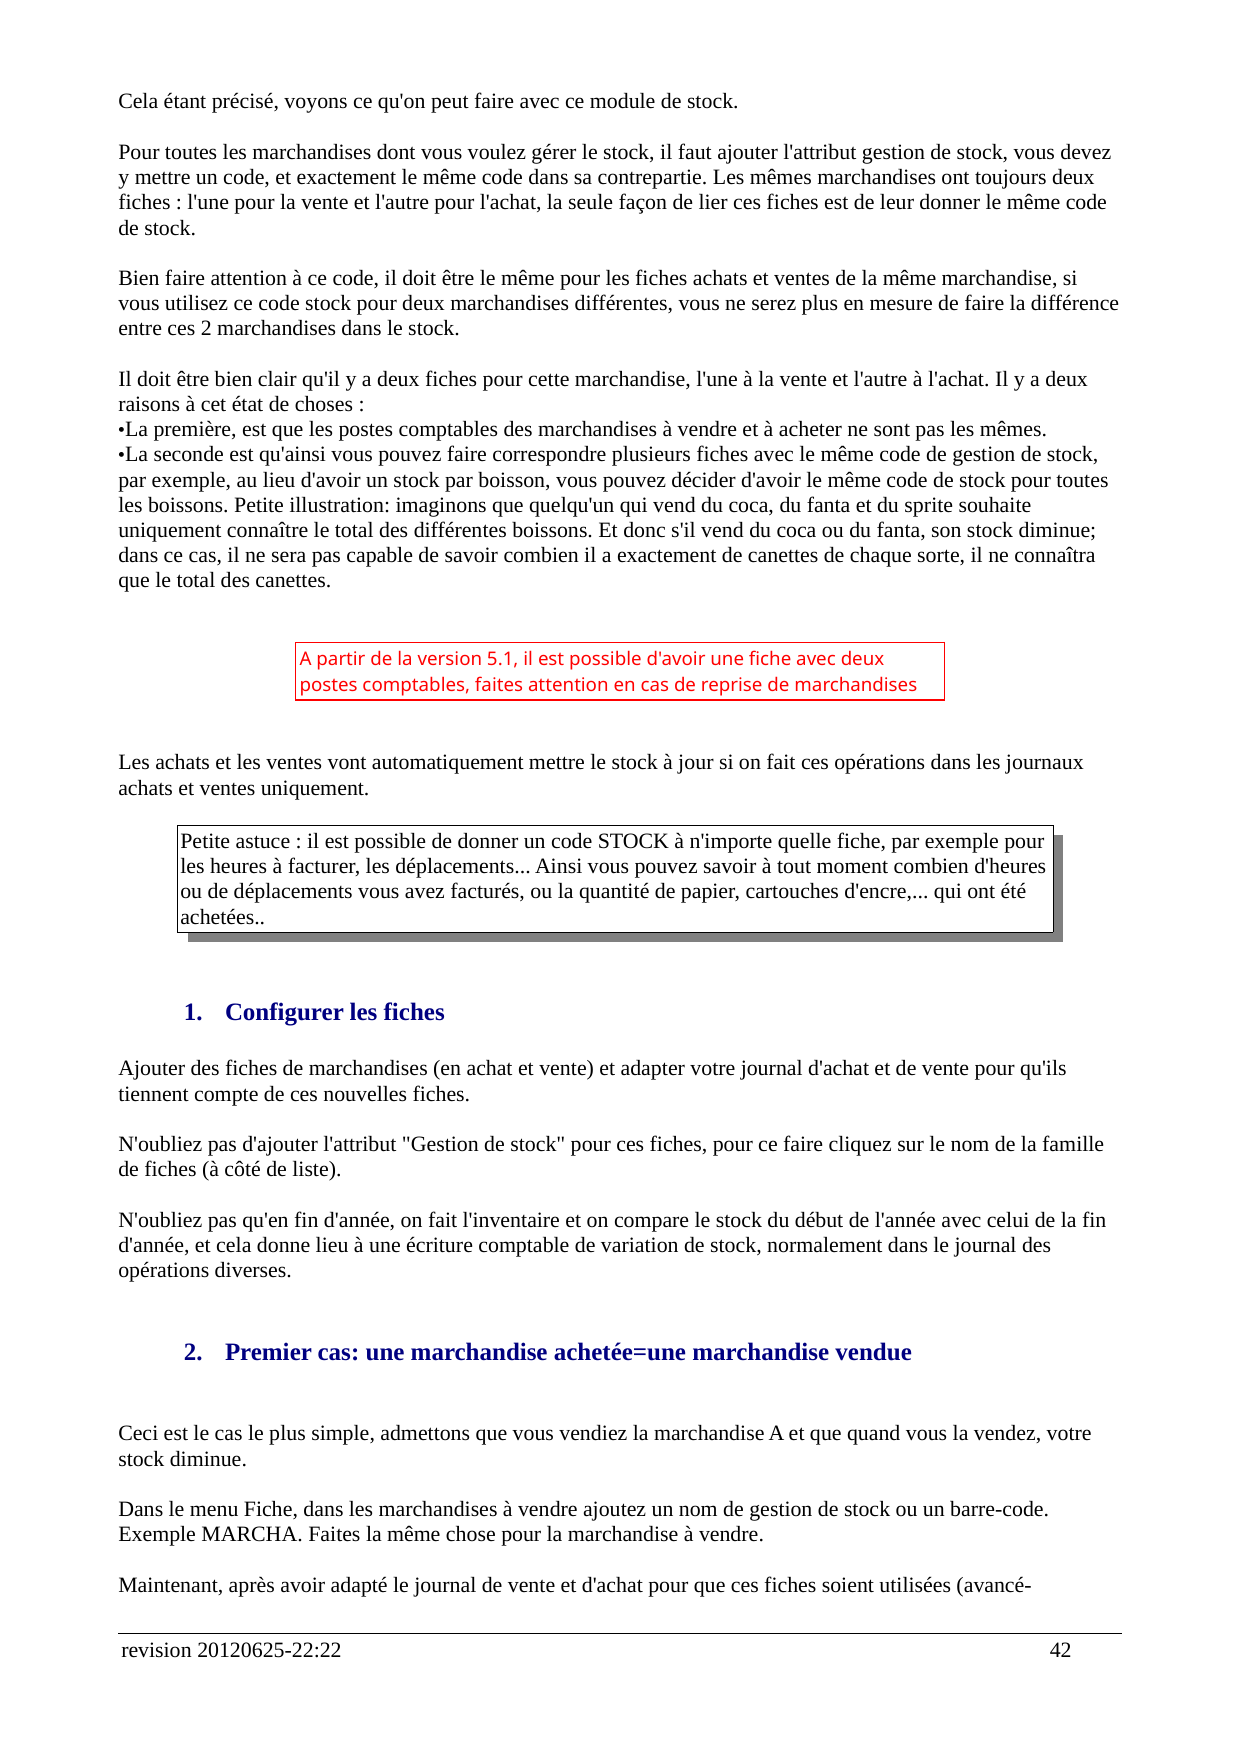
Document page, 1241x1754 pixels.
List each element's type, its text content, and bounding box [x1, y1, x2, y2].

text A partir de la version 5.1, il est possible d'avoir une fiche avec deux postes comptables, faites attention en cas de reprise de marchandises [296, 643, 944, 699]
text Ceci est le cas le plus simple, admettons que vous vendiez la marchandise A et que quand vous la vendez, votre stock diminue. [118, 1420, 1122, 1471]
list La première, est que les postes comptables des marchandises à vendre et à acheter ne sont pas les mêmes. [118, 416, 1122, 441]
text Petite astuce : il est possible de donner un code STOCK à n'importe quelle fiche, par exemple pour les heures à facturer, les déplacements... Ainsi vous pouvez savoir à tout moment combien d'heures ou de déplacements vous avez facturés, ou la quantité de papier, cartouches d'encre,... qui ont été achetées.. [178, 826, 1052, 932]
text Dans le menu Fiche, dans les marchandises à vendre ajoutez un nom de gestion de stock ou un barre-code. Exemple MARCHA. Faites la même chose pour la marchandise à vendre. [118, 1496, 1122, 1546]
text Bien faire attention à ce code, il doit être le même pour les fiches achats et ventes de la même marchandise, si vous utilisez ce code stock pour deux marchandises différentes, vous ne serez plus en mesure de faire la différence entre ces 2 marchandises dans le stock. [118, 265, 1122, 341]
text Les achats et les ventes vont automatiquement mettre le stock à jour si on fait ces opérations dans les journaux achats et ventes uniquement. [118, 749, 1122, 800]
text Ajouter des fiches de marchandises (en achat et vente) et adapter votre journal d'achat et de vente pour qu'ils tiennent compte de ces nouvelles fiches. [118, 1055, 1122, 1106]
text Il doit être bien clair qu'il y a deux fiches pour cette marchandise, l'une à la vente et l'autre à l'achat. Il y a deux raisons à cet état de choses : [118, 366, 1122, 416]
text Maintenant, après avoir adapté le journal de vente et d'achat pour que ces fiches soient utilisées (avancé- [118, 1572, 1122, 1597]
subtitle Configurer les fiches [177, 997, 1122, 1026]
subtitle Premier cas: une marchandise achetée=une marchandise vendue [177, 1337, 1122, 1366]
list La seconde est qu'ainsi vous pouvez faire correspondre plusieurs fiches avec le même code de gestion de stock, par exemple, au lieu d'avoir un stock par boisson, vous pouvez décider d'avoir le même code de stock pour toutes les boissons. Petite illustration: imaginons que quelqu'un qui vend du coca, du fanta et du sprite souhaite uniquement connaître le total des différentes boissons. Et donc s'il vend du coca ou du fanta, son stock diminue; dans ce cas, il ne sera pas capable de savoir combien il a exactement de canettes de chaque sorte, il ne connaîtra que le total des canettes. [118, 441, 1122, 593]
text Cela étant précisé, voyons ce qu'on peut faire avec ce module de stock. [118, 88, 1122, 114]
text Pour toutes les marchandises dont vous voulez gérer le stock, il faut ajouter l'attribut gestion de stock, vous devez y mettre un code, et exactement le même code dans sa contrepartie. Les mêmes marchandises ont toujours deux fiches : l'une pour la vente et l'autre pour l'achat, la seule façon de lier ces fiches est de leur donner le même code de stock. [118, 139, 1122, 240]
text N'oubliez pas d'ajouter l'attribut "Gestion de stock" pour ces fiches, pour ce faire cliquez sur le nom de la famille de fiches (à côté de liste). [118, 1131, 1122, 1181]
text N'oubliez pas qu'en fin d'année, on fait l'inventaire et on compare le stock du début de l'année avec celui de la fin d'année, et cela donne lieu à une écriture comptable de variation de stock, normalement dans le journal des opérations diverses. [118, 1207, 1122, 1282]
